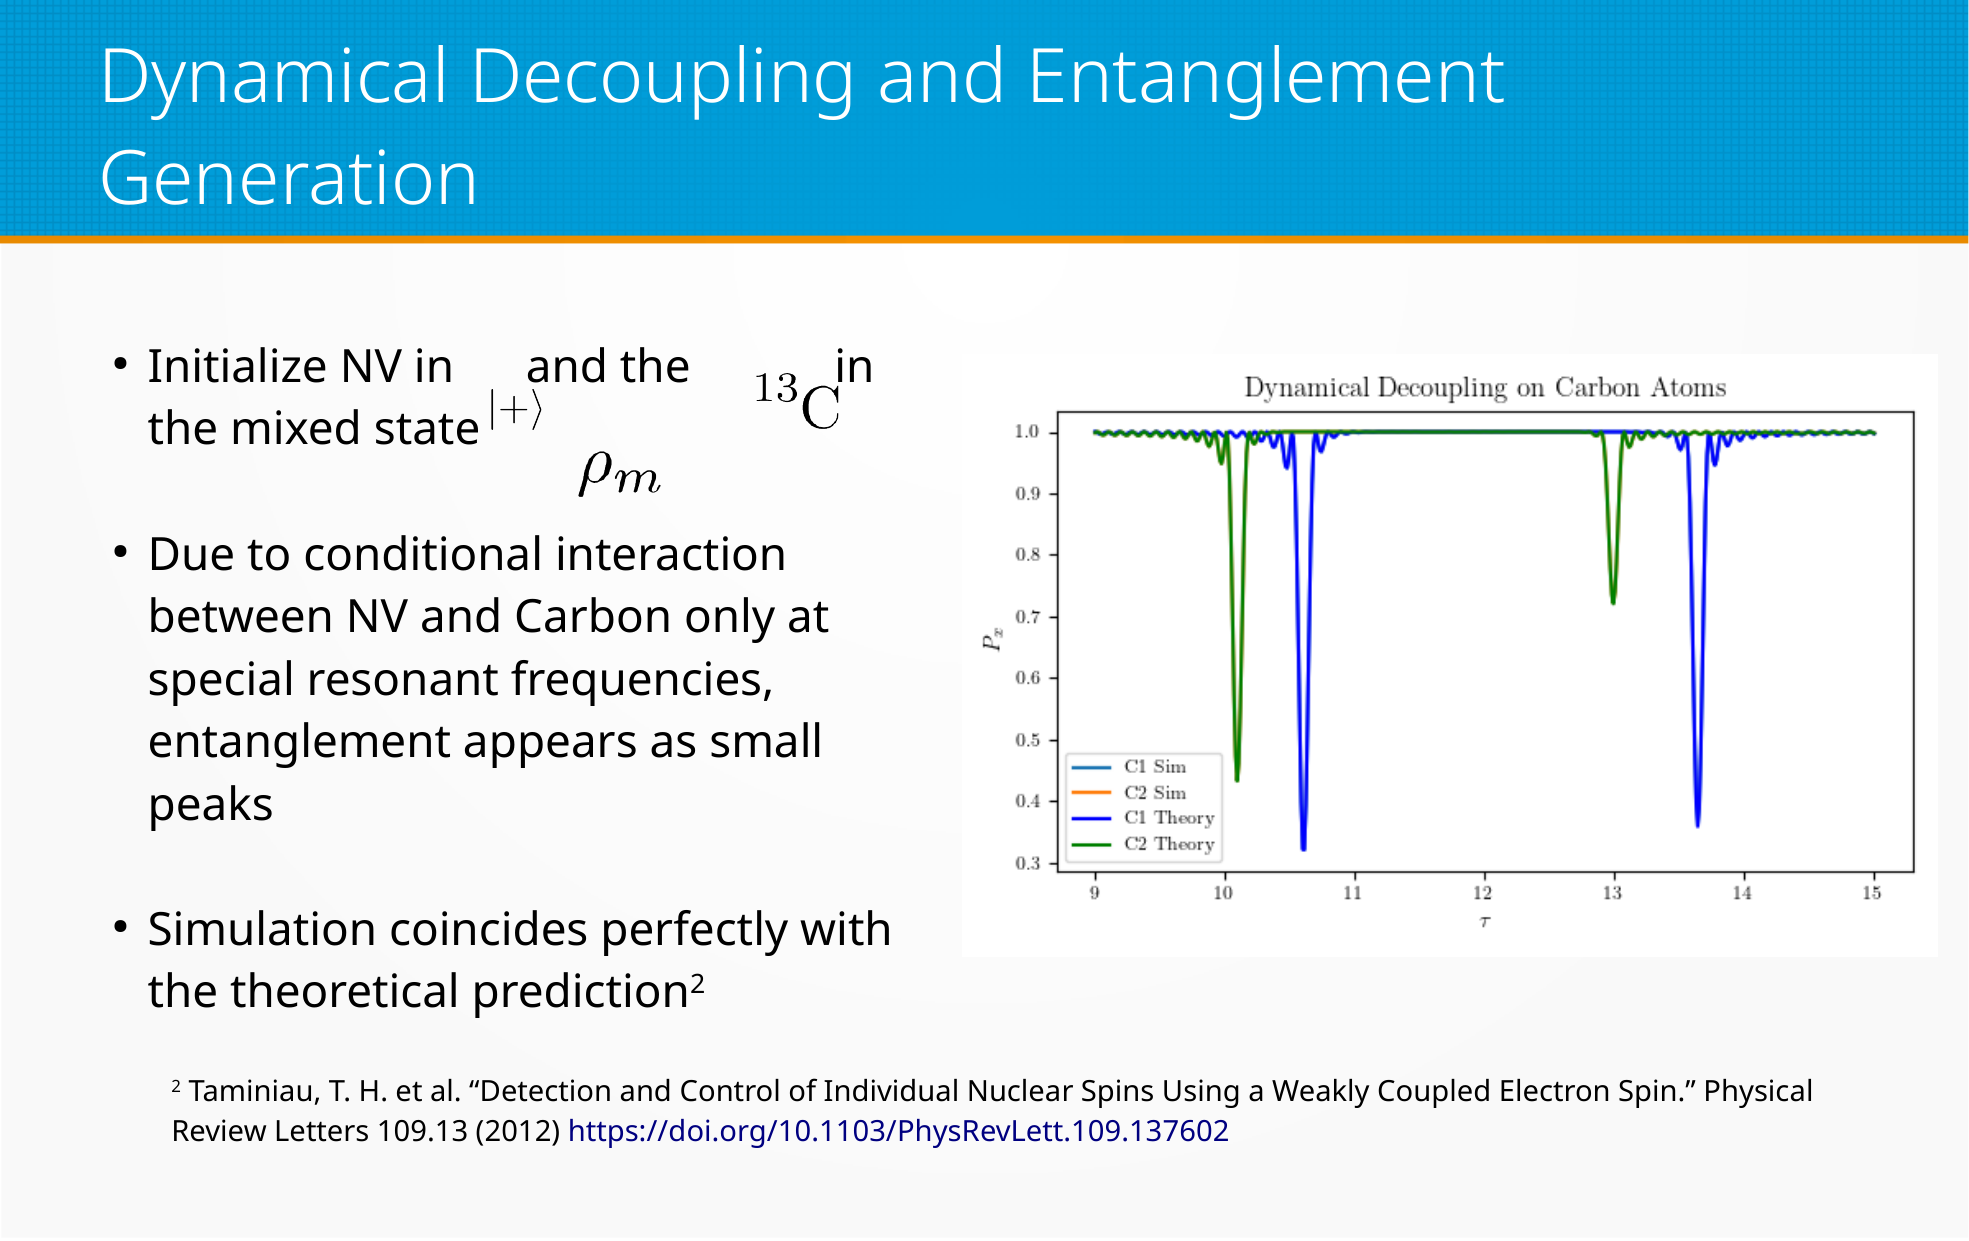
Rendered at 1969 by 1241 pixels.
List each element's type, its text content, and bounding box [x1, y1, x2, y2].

title Dynamical Decoupling and Entanglement Generation [98, 19, 1870, 227]
text_box Initialize NV in and the in the mixed state Due to conditional interaction between NV and Carbon only at special resonant frequencies, entanglement appears as small peaks Simulation coincides perfectly with the theoretical prediction2 [106, 377, 957, 978]
picture [0, 236, 1969, 1241]
text_box 2 Taminiau, T. H. et al. “Detection and Control of Individual Nuclear Spins Using a Weakly Coupled Electron Spin.” Physical Review Letters 109.13 (2012) https://doi.org/10.1103/PhysRevLett.109.137602 [165, 1069, 1855, 1151]
